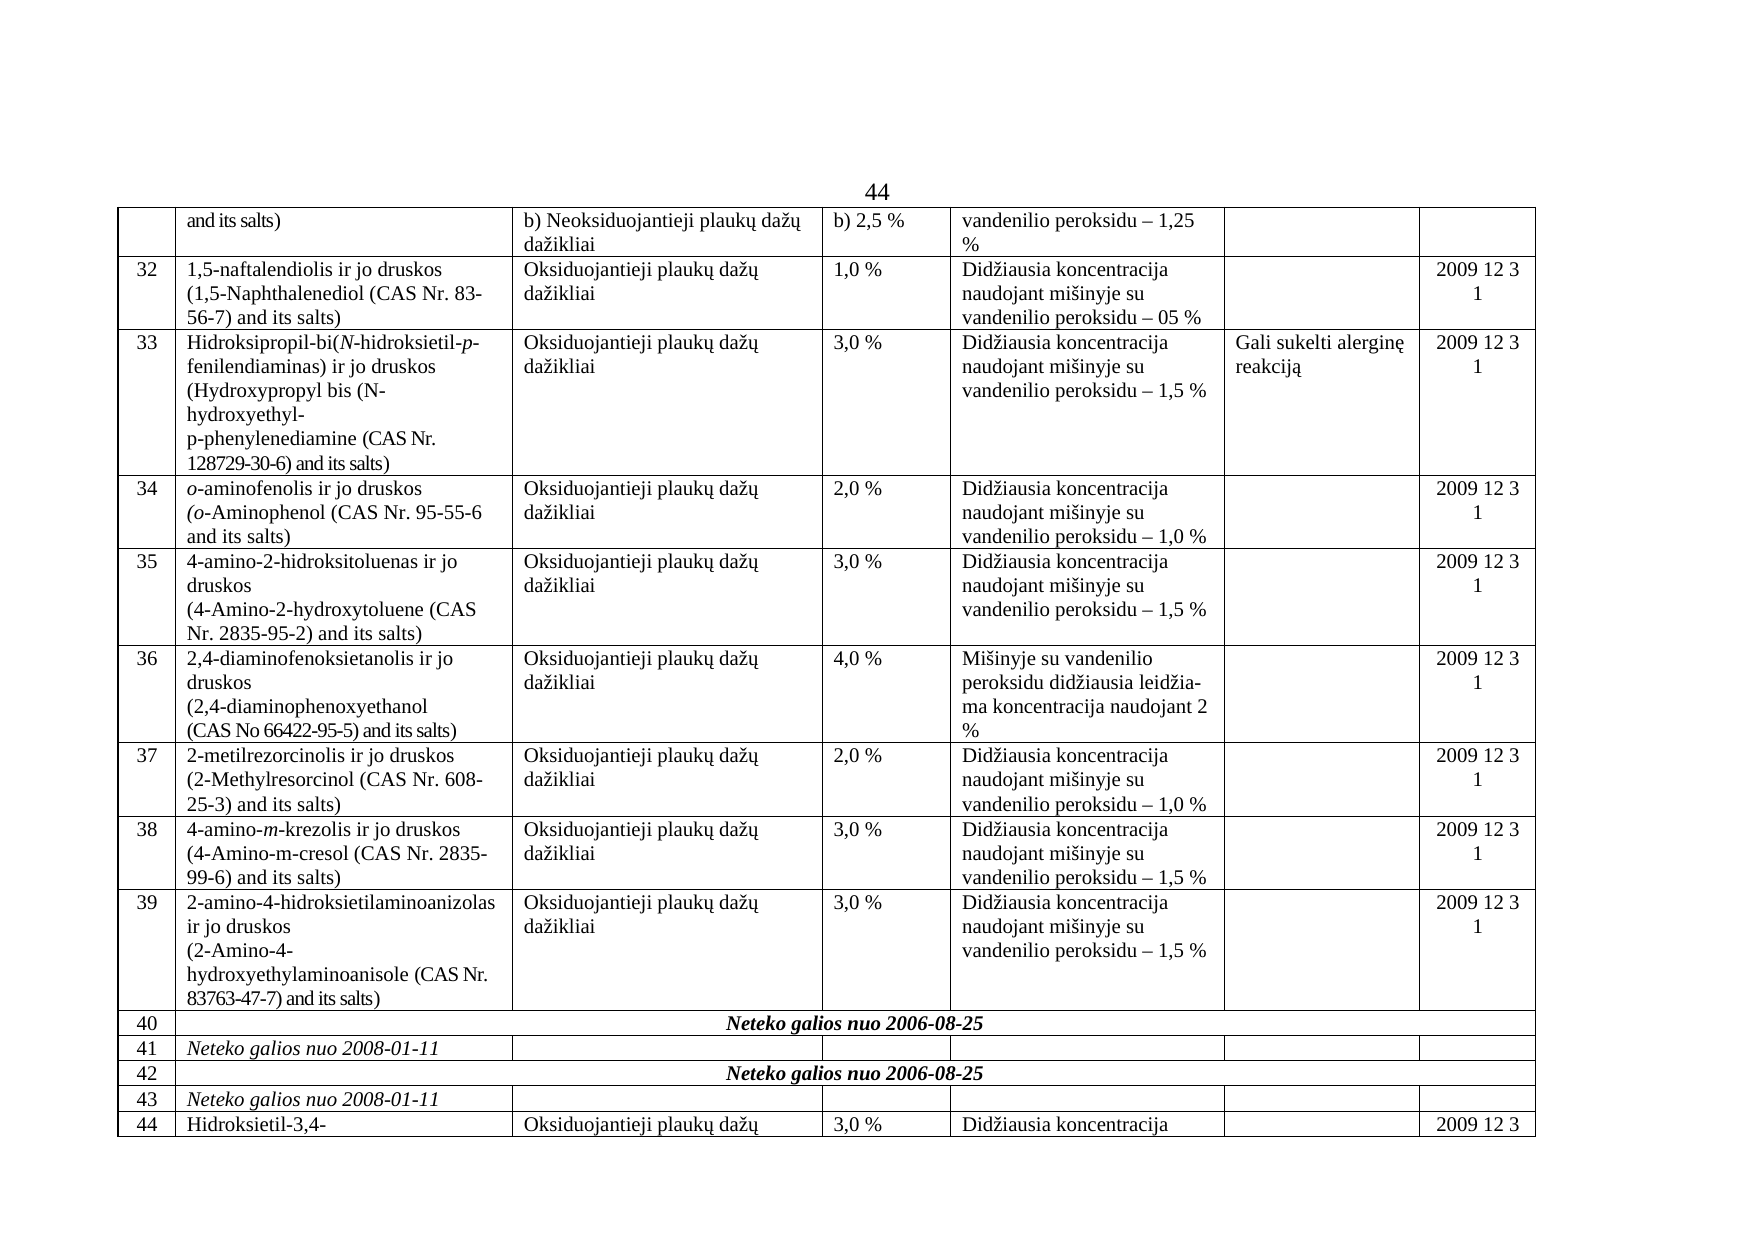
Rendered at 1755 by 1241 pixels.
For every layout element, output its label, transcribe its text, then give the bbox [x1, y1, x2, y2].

table_cell Oksiduojantieji plaukų dažų dažikliai [513, 330, 822, 426]
table_cell 2-metilrezorcinolis ir jo druskos (2-Methylresorcinol (CAS Nr. 608-25-3) and its salts) [176, 743, 512, 816]
table_cell Neteko galios nuo 2006-08-25 [176, 1061, 1535, 1085]
table_cell 3,0 % [823, 549, 950, 645]
table_cell 2009 12 31 [1420, 476, 1535, 548]
table_cell Didžiausia koncentracija naudojant mišinyje su vandenilio peroksidu – 1,0 % [951, 476, 1224, 548]
table_cell 2009 12 31 [1420, 890, 1535, 1010]
table_cell 4-amino-m-krezolis ir jo druskos (4-Amino-m-cresol (CAS Nr. 2835-99-6) and its salts) [176, 817, 512, 889]
table_cell [513, 1086, 822, 1111]
table_cell 3,0 % [823, 1112, 950, 1136]
table_cell 3,0 % [823, 817, 950, 889]
table_cell 2,4-diaminofenoksietanolis ir jo druskos (2,4-diaminophenoxyethanol (CAS No 66422-95-5) and its salts) [176, 646, 512, 742]
table_cell Hidroksipropil-bi(N-hidroksietil-p-fenilendiaminas) ir jo druskos (Hydroxypropyl bis (N-hydroxyethyl- [176, 330, 512, 426]
table_cell [823, 1036, 950, 1060]
table_cell [1225, 1086, 1419, 1111]
table_cell vandenilio peroksidu – 1,25 % [951, 208, 1224, 256]
table_cell 41 [119, 1036, 175, 1060]
table_cell Didžiausia koncentracija naudojant mišinyje su vandenilio peroksidu – 1,5 % [951, 549, 1224, 645]
table_cell Mišinyje su vandenilio peroksidu didžiausia leidžia-ma koncentracija naudojant 2 % [951, 646, 1224, 742]
table_cell Oksiduojantieji plaukų dažų dažikliai [513, 817, 822, 889]
table_cell Neteko galios nuo 2008-01-11 [176, 1036, 512, 1060]
table_cell [823, 1086, 950, 1111]
table_cell Didžiausia koncentracija naudojant mišinyje su vandenilio peroksidu – 1,5 % [951, 330, 1224, 426]
table_cell 40 [119, 1011, 175, 1035]
table_cell Didžiausia koncentracija naudojant mišinyje su vandenilio peroksidu – 1,5 % [951, 817, 1224, 889]
table_cell [1225, 476, 1419, 548]
table_cell 32 [119, 257, 175, 329]
table_cell [1225, 208, 1419, 256]
table_cell [1225, 743, 1419, 816]
table_cell [1225, 817, 1419, 889]
table_cell Oksiduojantieji plaukų dažų dažikliai [513, 890, 822, 1010]
table_cell 33 [119, 330, 175, 426]
table_cell 35 [119, 549, 175, 645]
table_cell Didžiausia koncentracija [951, 1112, 1224, 1136]
table_cell 2009 12 3 [1420, 1112, 1535, 1136]
table_cell [513, 426, 822, 474]
table_cell 1,0 % [823, 257, 950, 329]
table_cell Neteko galios nuo 2008-01-11 [176, 1086, 512, 1111]
table_cell b) 2,5 % [823, 208, 950, 256]
table_cell 3,0 % [823, 330, 950, 426]
table_cell [1225, 426, 1419, 474]
table_cell [1225, 1112, 1419, 1136]
table_cell Didžiausia koncentracija naudojant mišinyje su vandenilio peroksidu – 1,0 % [951, 743, 1224, 816]
table_cell Hidroksietil-3,4- [176, 1112, 512, 1136]
table_cell 37 [119, 743, 175, 816]
table_cell [119, 208, 175, 256]
table_cell Oksiduojantieji plaukų dažų dažikliai [513, 549, 822, 645]
table_cell 2009 12 31 [1420, 817, 1535, 889]
table_cell 38 [119, 817, 175, 889]
table_cell 4-amino-2-hidroksitoluenas ir jo druskos (4-Amino-2-hydroxytoluene (CAS Nr. 2835-95-2) and its salts) [176, 549, 512, 645]
table_cell [951, 426, 1224, 474]
table_cell [1225, 646, 1419, 742]
table_cell [119, 426, 175, 474]
table_cell [513, 1036, 822, 1060]
table_cell [1420, 208, 1535, 256]
table_cell [951, 1086, 1224, 1111]
table_cell 36 [119, 646, 175, 742]
table_cell 4,0 % [823, 646, 950, 742]
table_cell 43 [119, 1086, 175, 1111]
table_cell 2009 12 31 [1420, 646, 1535, 742]
table_cell [823, 426, 950, 474]
table_cell 2-amino-4-hidroksietilaminoanizolas ir jo druskos (2-Amino-4-hydroxyethylaminoanisole (CAS Nr. 83763-47-7) and its salts) [176, 890, 512, 1010]
table_cell Didžiausia koncentracija naudojant mišinyje su vandenilio peroksidu – 05 % [951, 257, 1224, 329]
table_cell Didžiausia koncentracija naudojant mišinyje su vandenilio peroksidu – 1,5 % [951, 890, 1224, 1010]
table_cell Oksiduojantieji plaukų dažų dažikliai [513, 257, 822, 329]
table_cell [1225, 257, 1419, 329]
table_cell o-aminofenolis ir jo druskos (o-Aminophenol (CAS Nr. 95-55-6 and its salts) [176, 476, 512, 548]
table_cell 2009 12 31 [1420, 257, 1535, 329]
table_cell p-phenylenediamine (CAS Nr. 128729-30-6) and its salts) [176, 426, 512, 474]
table_cell Oksiduojantieji plaukų dažų dažikliai [513, 743, 822, 816]
table_cell [1420, 1036, 1535, 1060]
table_cell Gali sukelti alerginę reakciją [1225, 330, 1419, 426]
table_cell Neteko galios nuo 2006-08-25 [176, 1011, 1535, 1035]
table_cell 39 [119, 890, 175, 1010]
table_cell 2009 12 31 [1420, 743, 1535, 816]
table_cell [1420, 1086, 1535, 1111]
table_cell b) Neoksiduojantieji plaukų dažų dažikliai [513, 208, 822, 256]
table_cell 44 [119, 1112, 175, 1136]
table_cell 34 [119, 476, 175, 548]
table_cell and its salts) [176, 208, 512, 256]
table_cell 1,5-naftalendiolis ir jo druskos (1,5-Naphthalenediol (CAS Nr. 83-56-7) and its salts) [176, 257, 512, 329]
table_cell [1225, 549, 1419, 645]
table_cell 2009 12 31 [1420, 330, 1535, 426]
table_cell Oksiduojantieji plaukų dažų dažikliai [513, 646, 822, 742]
table_cell 2009 12 31 [1420, 549, 1535, 645]
table_cell [951, 1036, 1224, 1060]
table_cell [1225, 890, 1419, 1010]
table_cell 2,0 % [823, 743, 950, 816]
table_cell 42 [119, 1061, 175, 1085]
table_cell 2,0 % [823, 476, 950, 548]
table_cell [1225, 1036, 1419, 1060]
table_cell Oksiduojantieji plaukų dažų [513, 1112, 822, 1136]
table_cell Oksiduojantieji plaukų dažų dažikliai [513, 476, 822, 548]
table_cell [1420, 426, 1535, 474]
table_cell 3,0 % [823, 890, 950, 1010]
